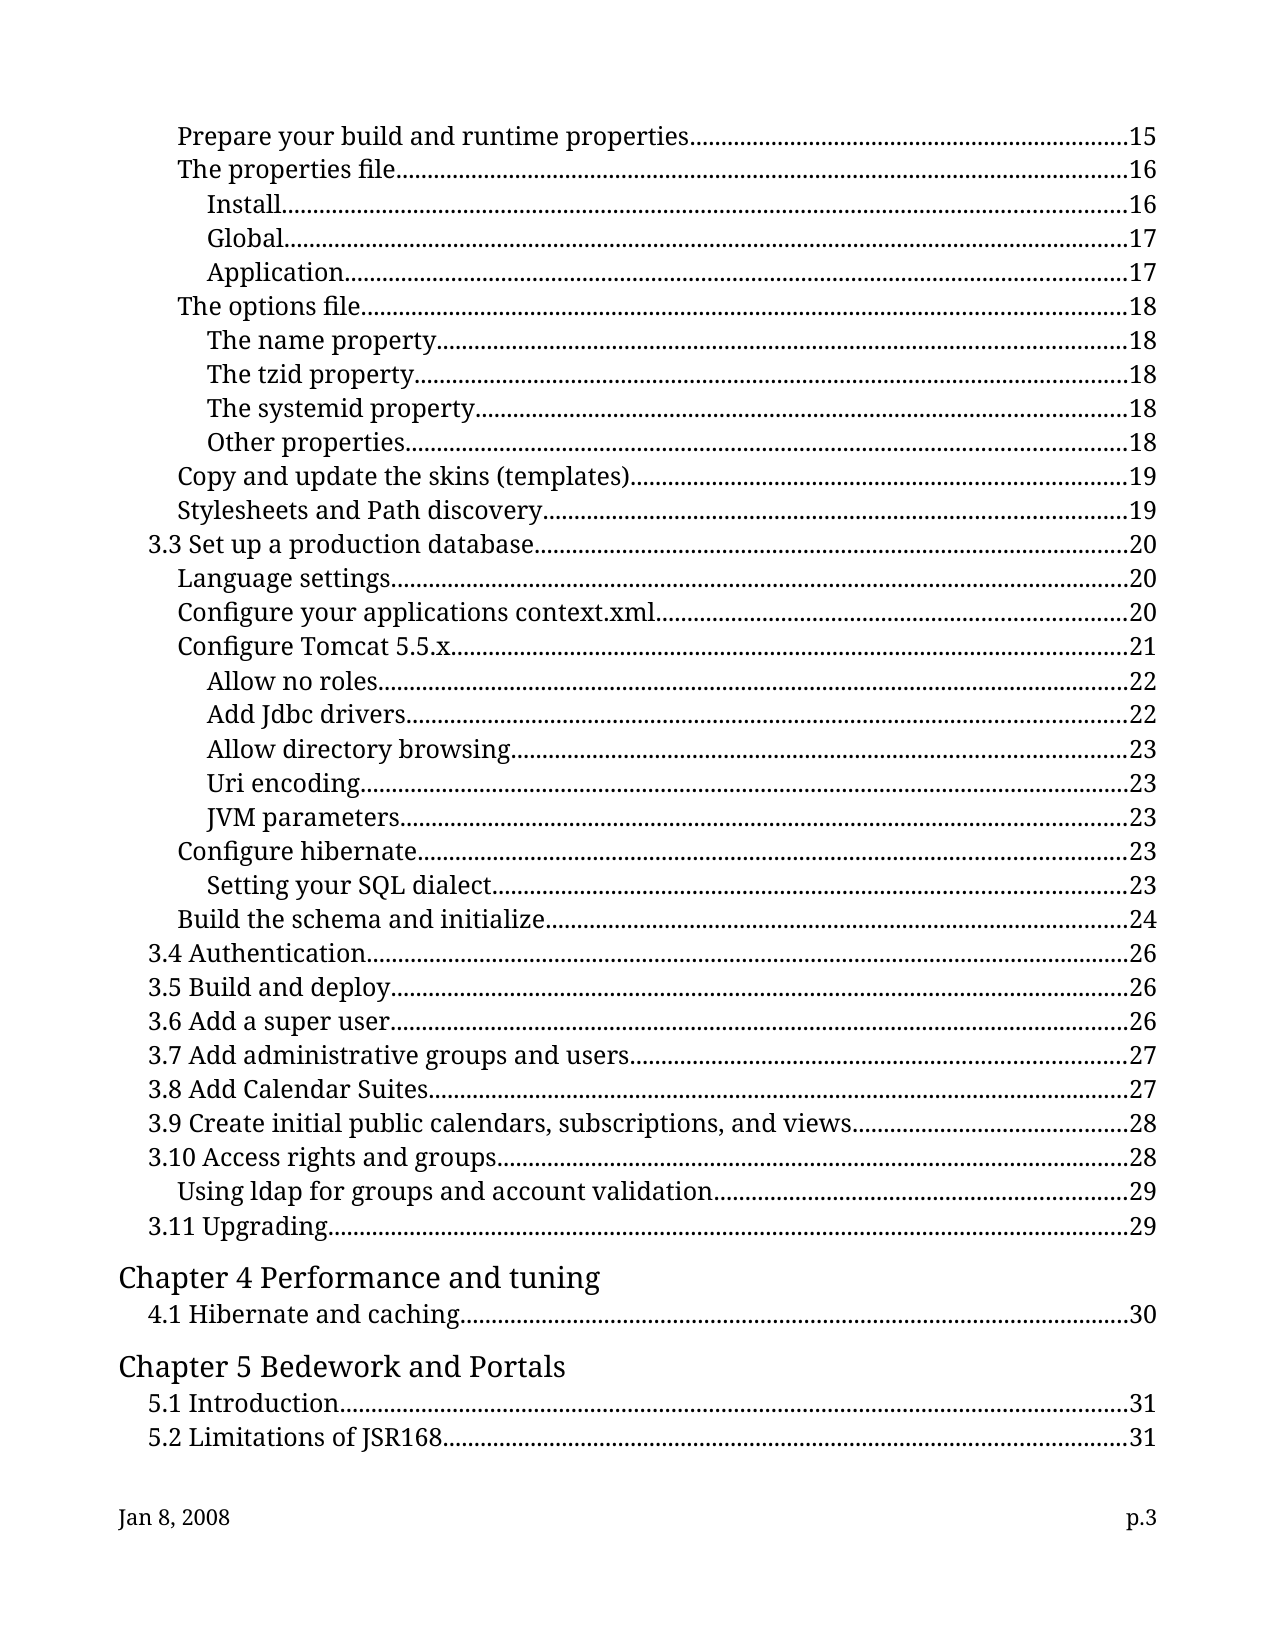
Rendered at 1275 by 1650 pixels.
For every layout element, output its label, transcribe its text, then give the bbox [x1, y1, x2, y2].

text Stylesheets and Path discovery 19 [177, 493, 1157, 527]
text JVM parameters 23 [207, 799, 1157, 833]
text Configure Tomcat 5.5.x 21 [177, 629, 1157, 663]
text Copy and update the skins (templates) 19 [177, 459, 1157, 493]
text 5.2 Limitations of JSR168 31 [148, 1420, 1157, 1454]
text 3.9 Create initial public calendars, subscriptions, and views 28 [148, 1106, 1157, 1140]
text Prepare your build and runtime properties 15 [177, 118, 1157, 152]
text 3.11 Upgrading 29 [148, 1208, 1157, 1242]
text The systemid property 18 [207, 391, 1157, 425]
text Install 16 [207, 186, 1157, 220]
text 4.1 Hibernate and caching 30 [148, 1297, 1157, 1331]
text The properties file. 16 [177, 152, 1157, 186]
text Build the schema and initialize 24 [177, 902, 1157, 936]
text Allow directory browsing 23 [207, 731, 1157, 765]
text Allow no roles 22 [207, 663, 1157, 697]
text The name property 18 [207, 322, 1157, 357]
text Global 17 [207, 220, 1157, 254]
text 3.10 Access rights and groups 28 [148, 1140, 1157, 1174]
text 3.4 Authentication 26 [148, 936, 1157, 970]
text Application 17 [207, 254, 1157, 288]
text Language settings. 20 [177, 561, 1157, 595]
text Chapter 4 Performance and tuning [118, 1257, 1157, 1297]
text Using ldap for groups and account validation 29 [177, 1174, 1157, 1208]
text Uri encoding 23 [207, 765, 1157, 799]
text The options file. 18 [177, 288, 1157, 322]
text Setting your SQL dialect 23 [207, 867, 1157, 902]
text 3.7 Add administrative groups and users 27 [148, 1038, 1157, 1072]
text 3.8 Add Calendar Suites 27 [148, 1072, 1157, 1106]
text Other properties 18 [207, 425, 1157, 459]
text Add Jdbc drivers 22 [207, 697, 1157, 731]
text 3.3 Set up a production database 20 [148, 527, 1157, 561]
text 3.5 Build and deploy 26 [148, 970, 1157, 1004]
text 5.1 Introduction 31 [148, 1386, 1157, 1420]
text Configure your applications context.xml 20 [177, 595, 1157, 629]
text 3.6 Add a super user 26 [148, 1004, 1157, 1038]
text The tzid property 18 [207, 357, 1157, 391]
text Chapter 5 Bedework and Portals [118, 1346, 1157, 1386]
text Configure hibernate 23 [177, 833, 1157, 867]
